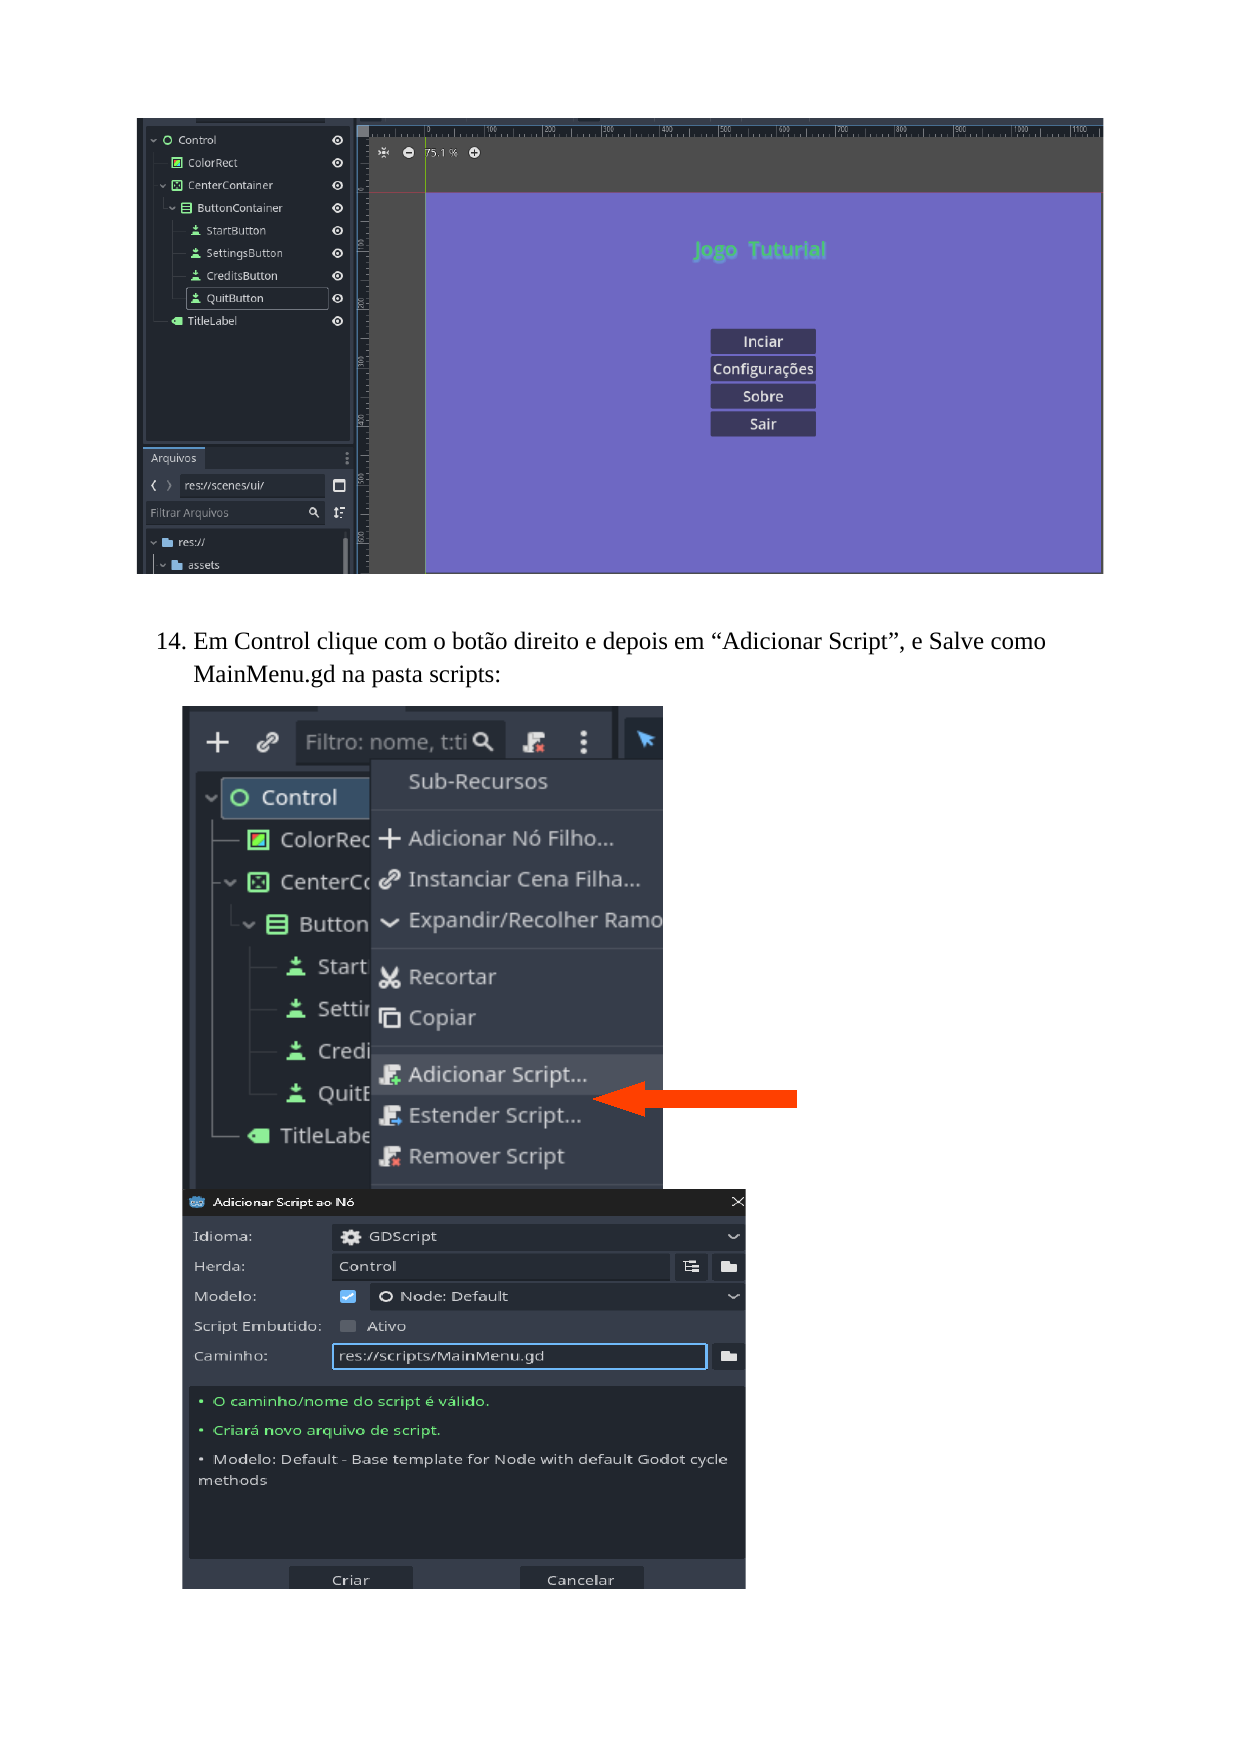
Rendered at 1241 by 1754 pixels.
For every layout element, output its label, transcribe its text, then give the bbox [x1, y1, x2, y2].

list Em Control clique com o botão direito e depois em “Adicionar Script”, e Salve como MainMenu.gd na pasta scripts: [156, 626, 1122, 688]
picture [182, 706, 746, 1589]
picture [136, 118, 1104, 574]
